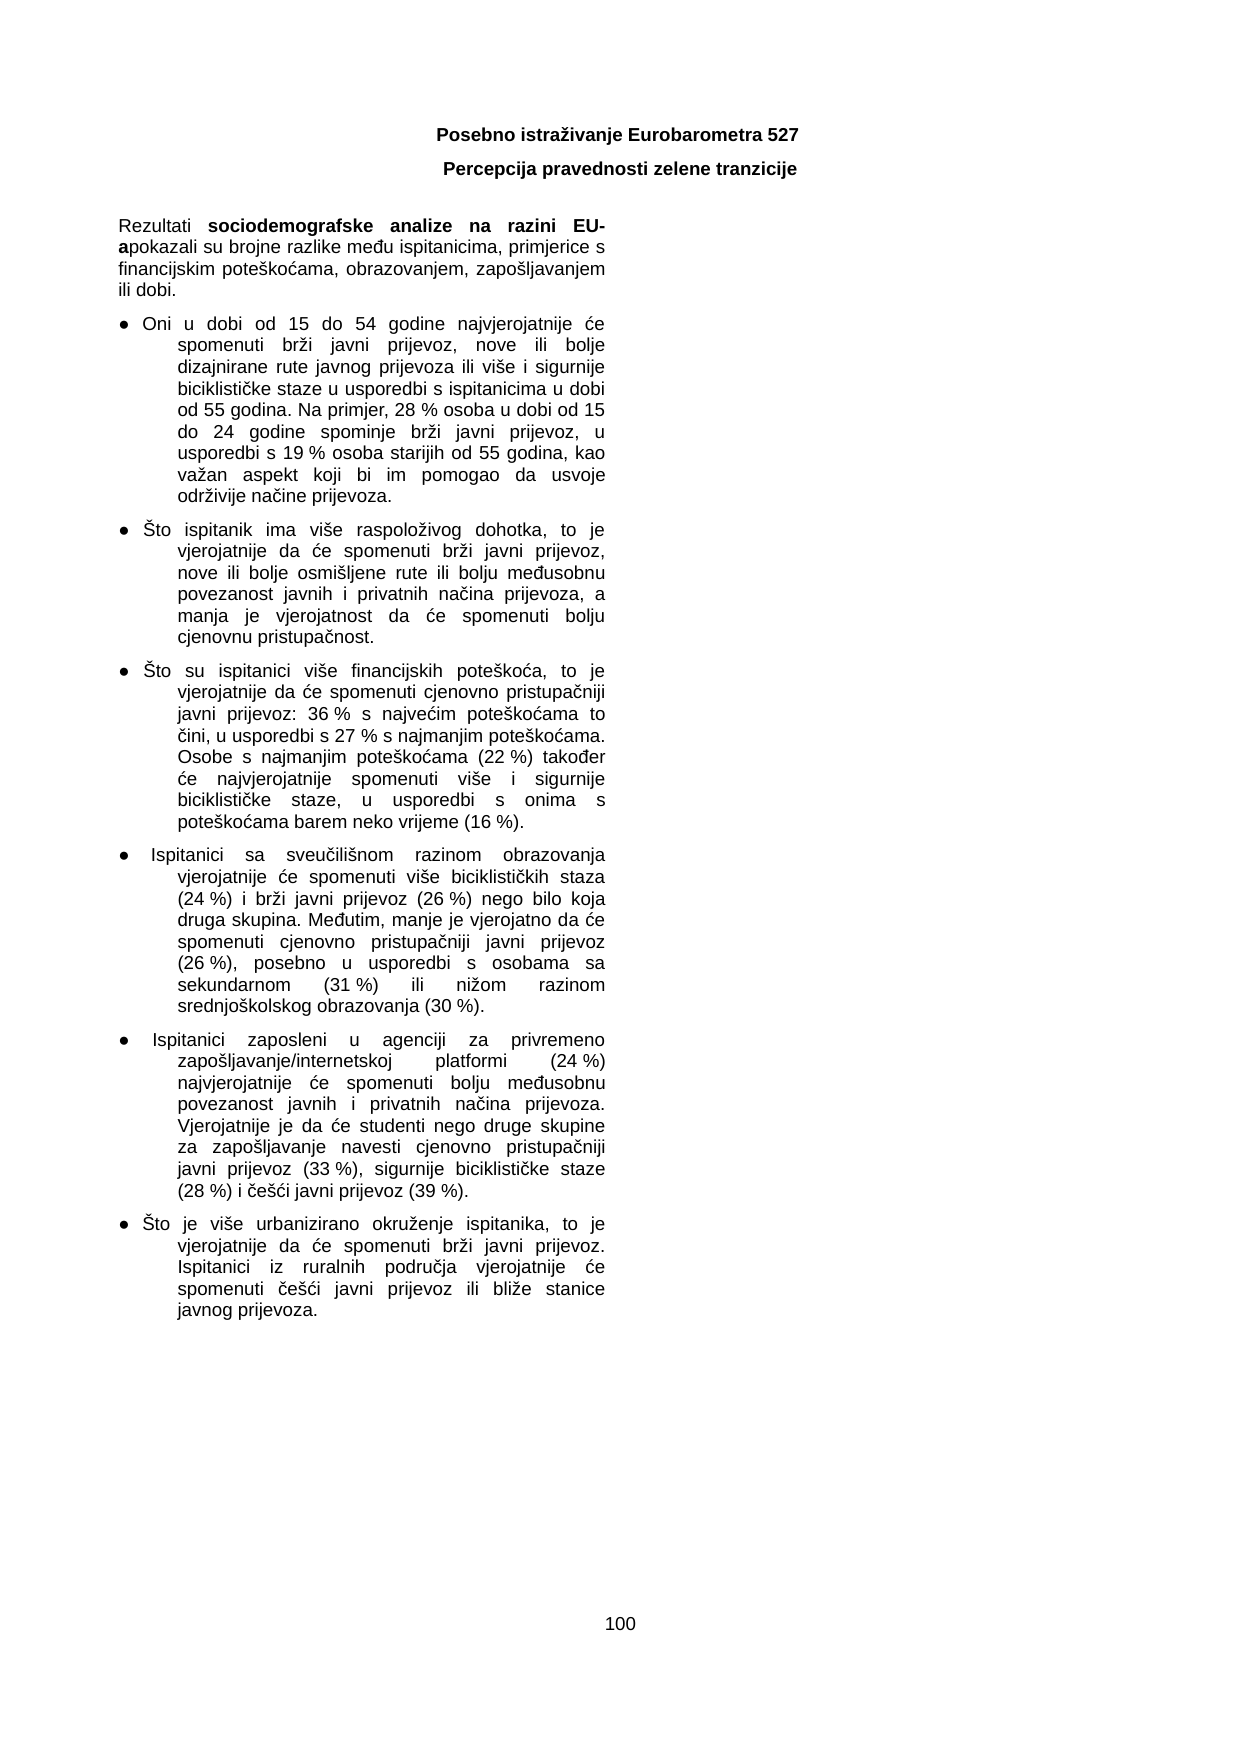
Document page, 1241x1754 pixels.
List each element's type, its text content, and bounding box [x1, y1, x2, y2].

text ● Oni u dobi od 15 do 54 godine najvjerojatnije će spomenuti brži javni prijevoz, nove ili bolje dizajnirane rute javnog prijevoza ili više i sigurnije biciklističke staze u usporedbi s ispitanicima u dobi od 55 godina. Na primjer, 28 % osoba u dobi od 15 do 24 godine spominje brži javni prijevoz, u usporedbi s 19 % osoba starijih od 55 godina, kao važan aspekt koji bi im pomogao da usvoje održivije načine prijevoza. [118, 313, 605, 507]
text ● Što ispitanik ima više raspoloživog dohotka, to je vjerojatnije da će spomenuti brži javni prijevoz, nove ili bolje osmišljene rute ili bolju međusobnu povezanost javnih i privatnih načina prijevoza, a manja je vjerojatnost da će spomenuti bolju cjenovnu pristupačnost. [118, 518, 605, 648]
text ● Što je više urbanizirano okruženje ispitanika, to je vjerojatnije da će spomenuti brži javni prijevoz. Ispitanici iz ruralnih područja vjerojatnije će spomenuti češći javni prijevoz ili bliže stanice javnog prijevoza. [118, 1213, 605, 1321]
text ● Što su ispitanici više financijskih poteškoća, to je vjerojatnije da će spomenuti cjenovno pristupačniji javni prijevoz: 36 % s najvećim poteškoćama to čini, u usporedbi s 27 % s najmanjim poteškoćama. Osobe s najmanjim poteškoćama (22 %) također će najvjerojatnije spomenuti više i sigurnije biciklističke staze, u usporedbi s onima s poteškoćama barem neko vrijeme (16 %). [118, 660, 605, 832]
text ● Ispitanici zaposleni u agenciji za privremeno zapošljavanje/internetskoj platformi (24 %) najvjerojatnije će spomenuti bolju međusobnu povezanost javnih i privatnih načina prijevoza. Vjerojatnije je da će studenti nego druge skupine za zapošljavanje navesti cjenovno pristupačniji javni prijevoz (33 %), sigurnije biciklističke staze (28 %) i češći javni prijevoz (39 %). [118, 1028, 605, 1201]
text Rezultati sociodemografske analize na razini EU-apokazali su brojne razlike među ispitanicima, primjerice s financijskim poteškoćama, obrazovanjem, zapošljavanjem ili dobi. [118, 214, 605, 301]
text ● Ispitanici sa sveučilišnom razinom obrazovanja vjerojatnije će spomenuti više biciklističkih staza (24 %) i brži javni prijevoz (26 %) nego bilo koja druga skupina. Međutim, manje je vjerojatno da će spomenuti cjenovno pristupačniji javni prijevoz (26 %), posebno u usporedbi s osobama sa sekundarnom (31 %) ili nižom razinom srednjoškolskog obrazovanja (30 %). [118, 844, 605, 1017]
